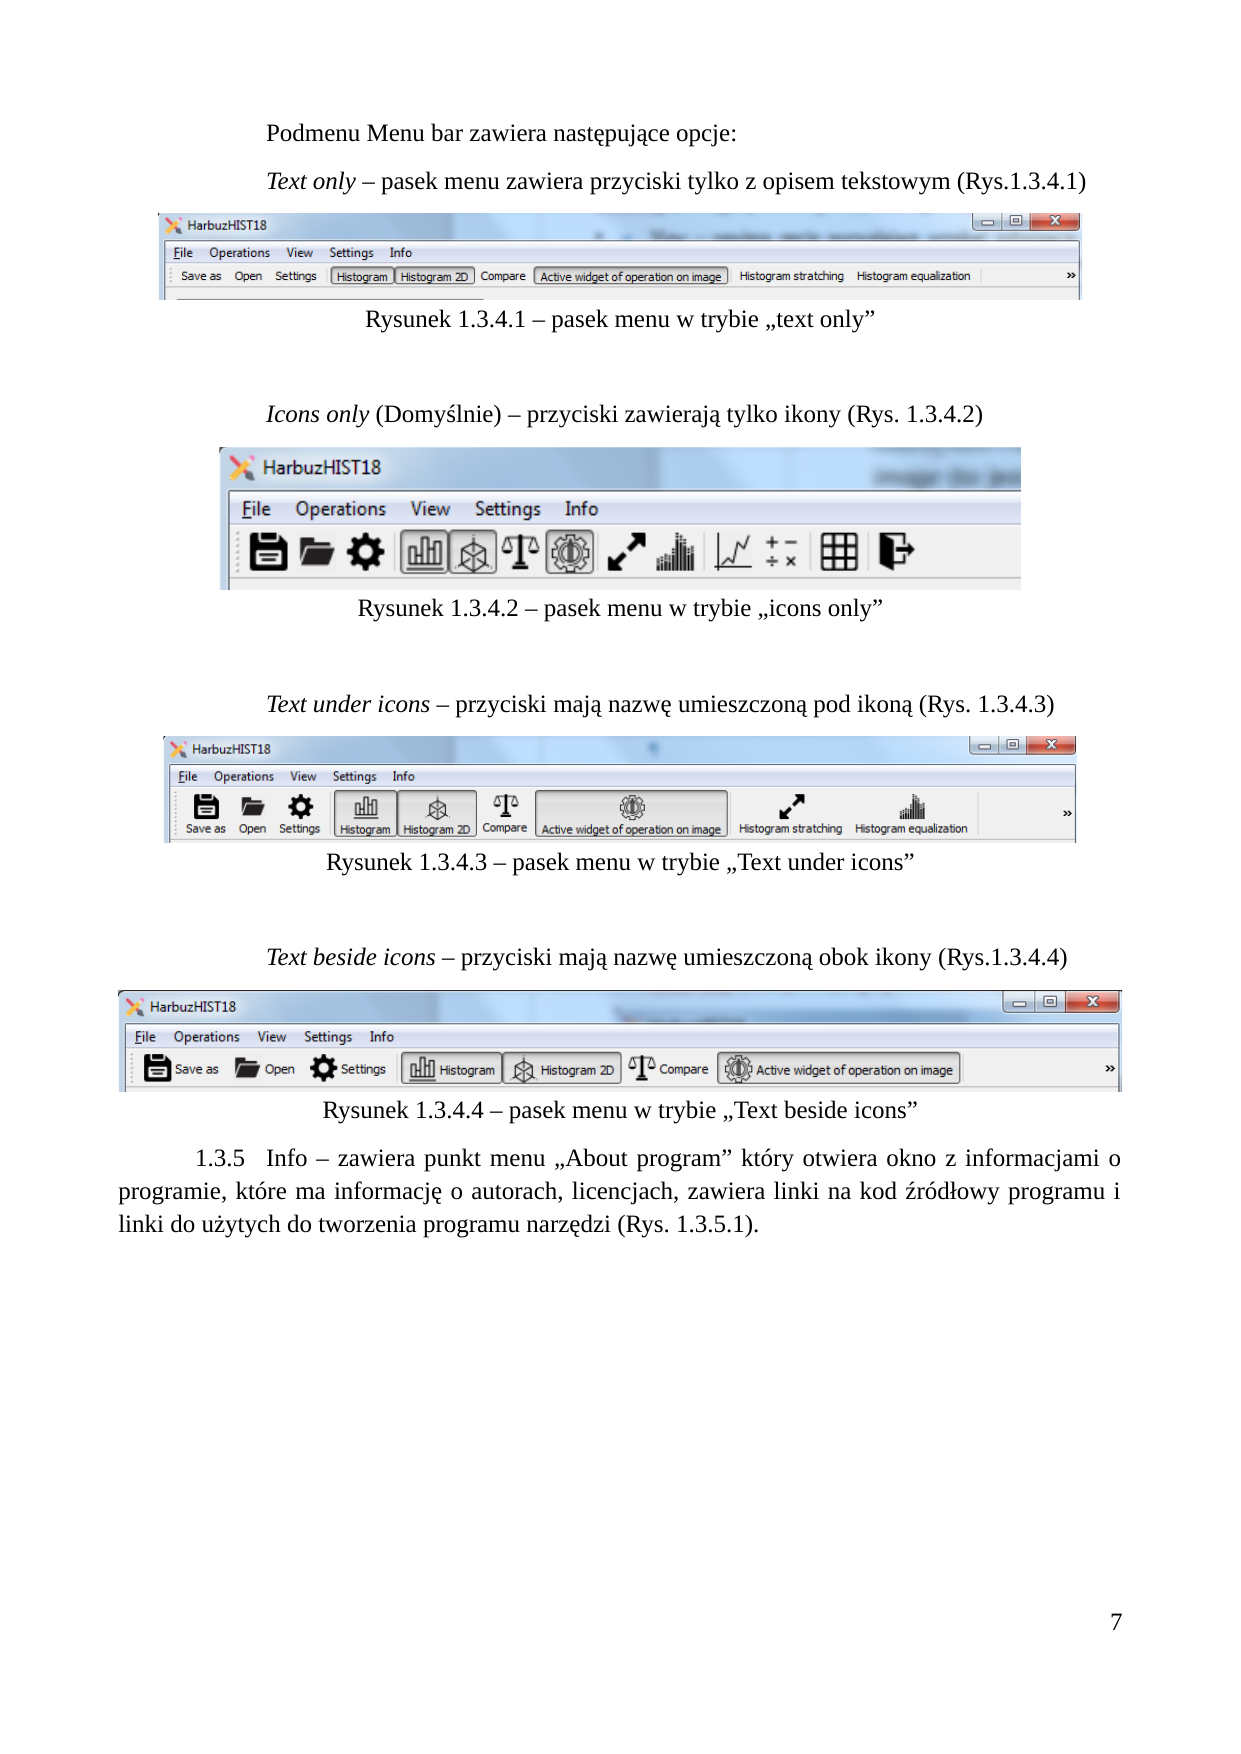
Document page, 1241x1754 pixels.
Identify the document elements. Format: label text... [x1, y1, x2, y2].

text Rysunek 1.3.4.3 – pasek menu w trybie „Text under icons” [118, 843, 1122, 876]
text Rysunek 1.3.4.4 – pasek menu w trybie „Text beside icons” [118, 1092, 1122, 1124]
list Podmenu Menu bar zawiera następujące opcje: [266, 118, 1122, 147]
picture [158, 213, 1083, 300]
picture [219, 447, 1021, 590]
picture [163, 736, 1077, 843]
list Text beside icons – przyciski mają nazwę umieszczoną obok ikony (Rys.1.3.4.4) [266, 942, 1122, 971]
text Rysunek 1.3.4.2 – pasek menu w trybie „icons only” [118, 590, 1122, 622]
text 1.3.5 Info – zawiera punkt menu „About program” który otwiera okno z informacjami o programie, które ma informację o autorach, licencjach, zawiera linki na kod źródłowy programu i linki do użytych do tworzenia programu narzędzi (Rys. 1.3.5.1). [118, 1143, 1122, 1238]
picture [118, 990, 1123, 1092]
text Rysunek 1.3.4.1 – pasek menu w trybie „text only” [118, 300, 1122, 333]
list Text under icons – przyciski mają nazwę umieszczoną pod ikoną (Rys. 1.3.4.3) [266, 689, 1122, 717]
list Icons only (Domyślnie) – przyciski zawierają tylko ikony (Rys. 1.3.4.2) [266, 399, 1122, 428]
list Text only – pasek menu zawiera przyciski tylko z opisem tekstowym (Rys.1.3.4.1) [266, 166, 1122, 194]
